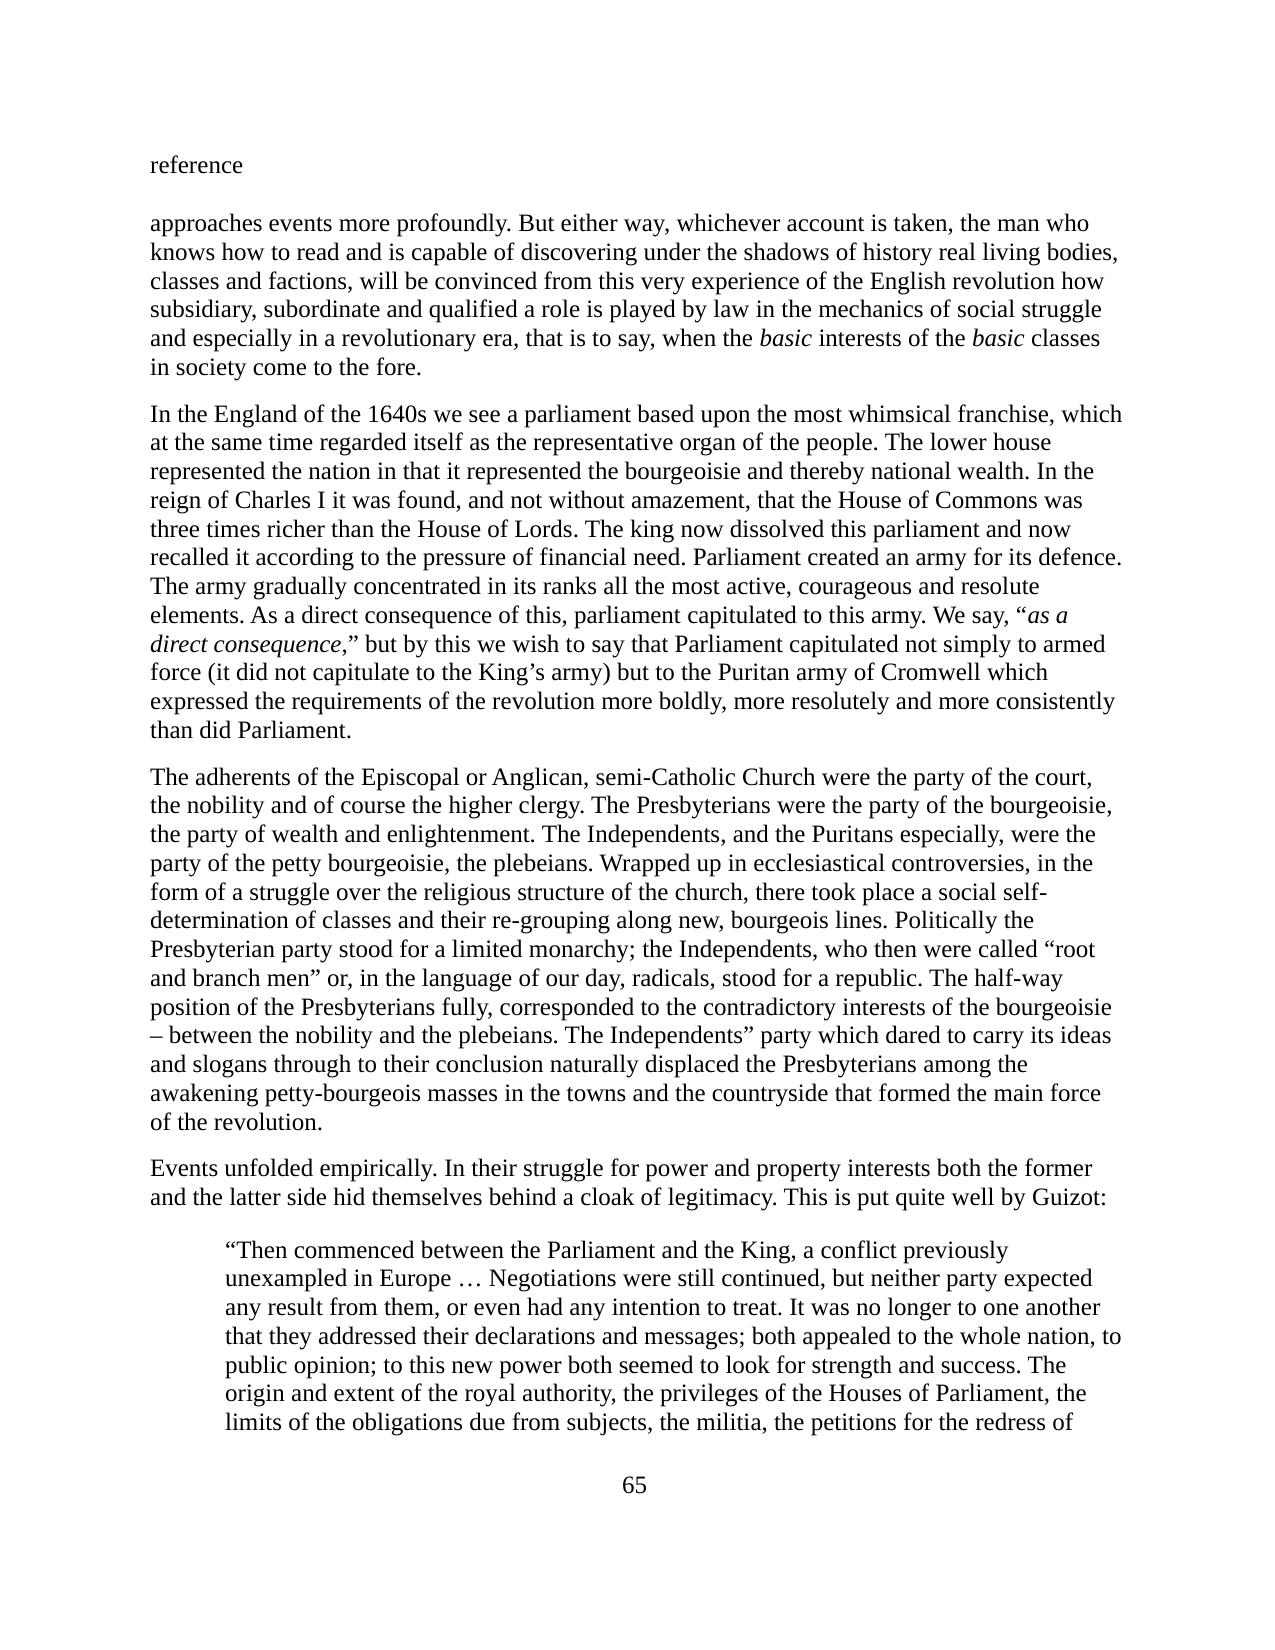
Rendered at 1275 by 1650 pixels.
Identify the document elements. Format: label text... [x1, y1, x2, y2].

text approaches events more profoundly. But either way, whichever account is taken, the man who knows how to read and is capable of discovering under the shadows of history real living bodies, classes and factions, will be convinced from this very experience of the English revolution how subsidiary, subordinate and qualified a role is played by law in the mechanics of social struggle and especially in a revolutionary era, that is to say, when the basic interests of the basic classes in society come to the fore. [150, 208, 1125, 381]
text In the England of the 1640s we see a parliament based upon the most whimsical franchise, which at the same time regarded itself as the representative organ of the people. The lower house represented the nation in that it represented the bourgeoisie and thereby national wealth. In the reign of Charles I it was found, and not without amazement, that the House of Commons was three times richer than the House of Lords. The king now dissolved this parliament and now recalled it according to the pressure of financial need. Parliament created an army for its defence. The army gradually concentrated in its ranks all the most active, courageous and resolute elements. As a direct consequence of this, parliament capitulated to this army. We say, “as a direct consequence,” but by this we wish to say that Parliament capitulated not simply to armed force (it did not capitulate to the King’s army) but to the Puritan army of Cromwell which expressed the requirements of the revolution more boldly, more resolutely and more consistently than did Parliament. [150, 399, 1125, 744]
text “Then commenced between the Parliament and the King, a conflict previously unexampled in Europe … Negotiations were still continued, but neither party expected any result from them, or even had any intention to treat. It was no longer to one another that they addressed their declarations and messages; both appealed to the whole nation, to public opinion; to this new power both seemed to look for strength and success. The origin and extent of the royal authority, the privileges of the Houses of Parliament, the limits of the obligations due from subjects, the militia, the petitions for the redress of [225, 1235, 1125, 1436]
text Events unfolded empirically. In their struggle for power and property interests both the former and the latter side hid themselves behind a cloak of legitimacy. This is put quite well by Guizot: [150, 1153, 1125, 1211]
text The adherents of the Episcopal or Anglican, semi-Catholic Church were the party of the court, the nobility and of course the higher clergy. The Presbyterians were the party of the bourgeoisie, the party of wealth and enlightenment. The Independents, and the Puritans especially, were the party of the petty bourgeoisie, the plebeians. Wrapped up in ecclesiastical controversies, in the form of a struggle over the religious structure of the church, there took place a social self-determination of classes and their re-grouping along new, bourgeois lines. Politically the Presbyterian party stood for a limited monarchy; the Independents, who then were called “root and branch men” or, in the language of our day, radicals, stood for a republic. The half-way position of the Presbyterians fully, corresponded to the contradictory interests of the bourgeoisie – between the nobility and the plebeians. The Independents” party which dared to carry its ideas and slogans through to their conclusion naturally displaced the Presbyterians among the awakening petty-bourgeois masses in the towns and the countryside that formed the main force of the revolution. [150, 762, 1125, 1135]
